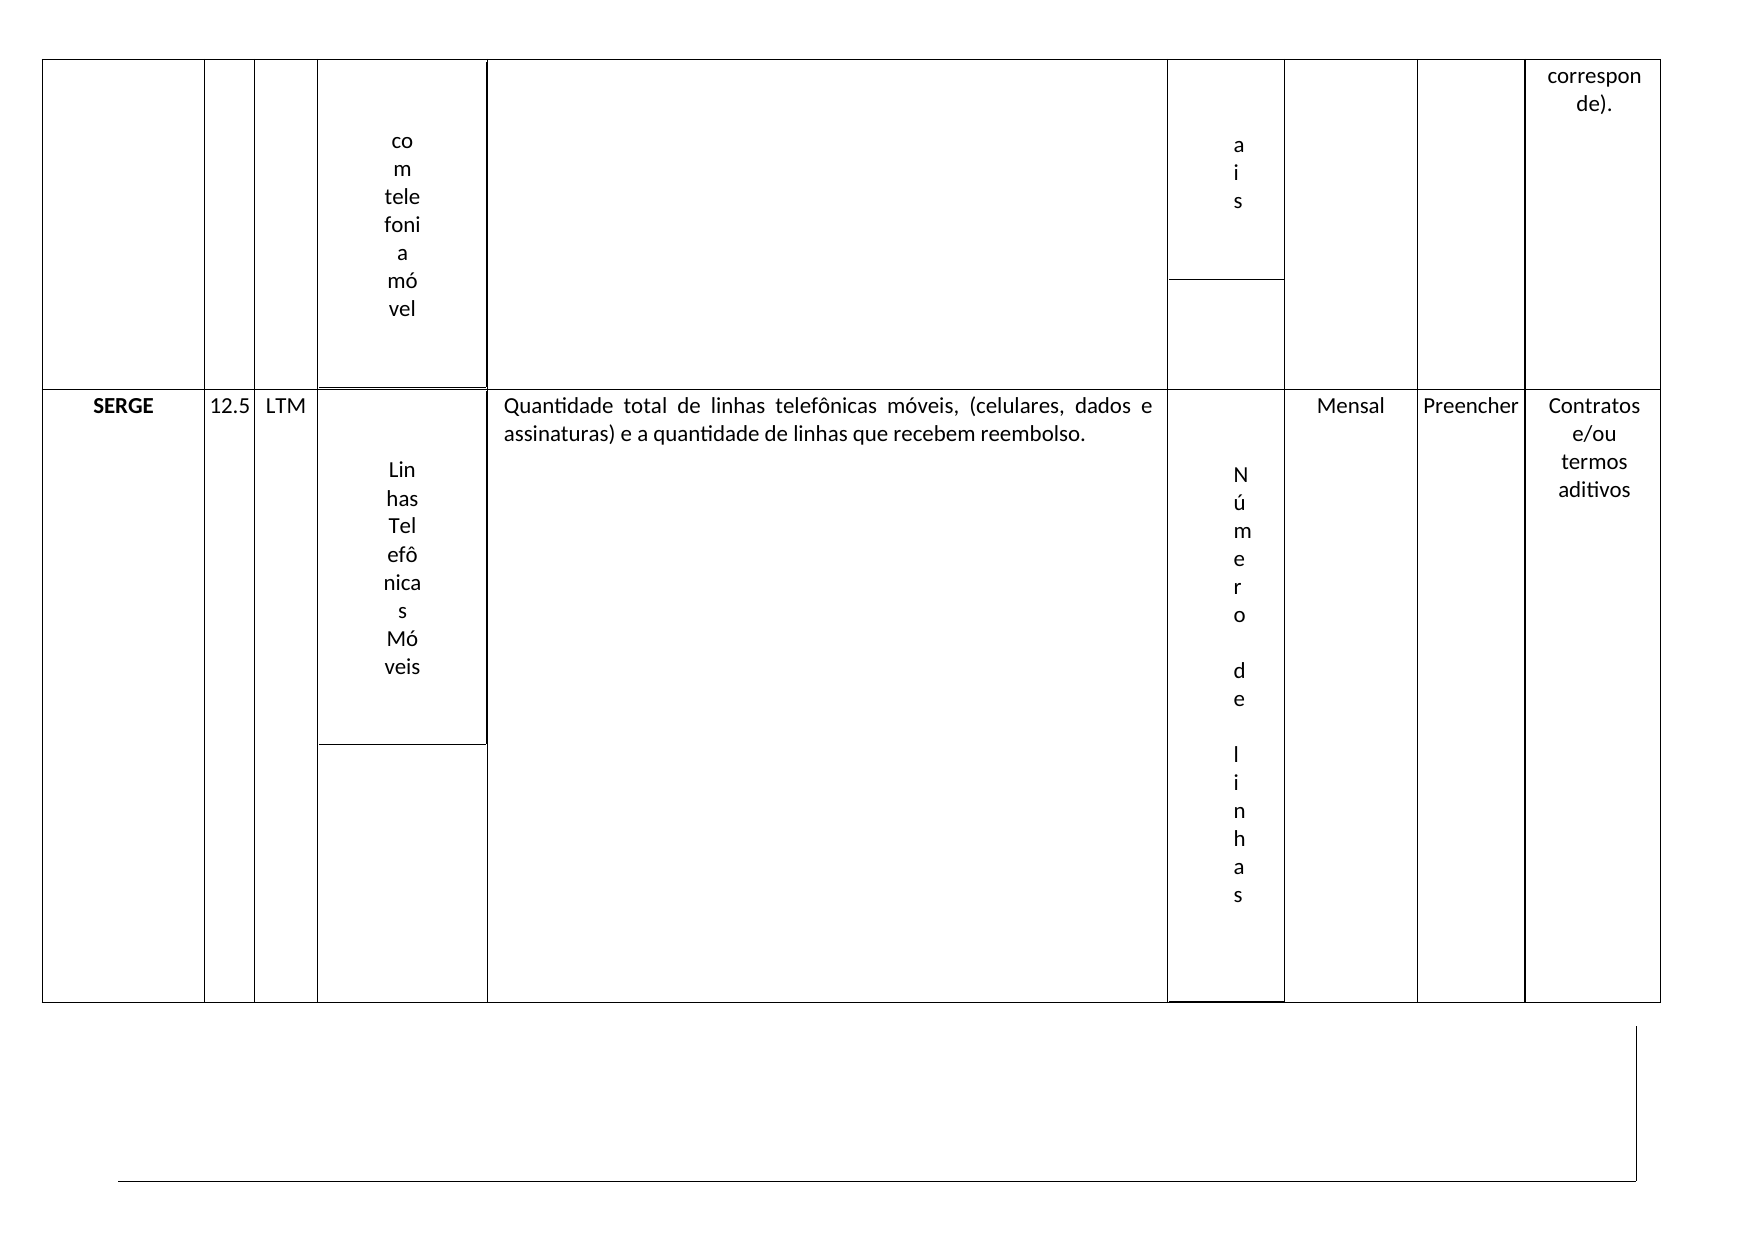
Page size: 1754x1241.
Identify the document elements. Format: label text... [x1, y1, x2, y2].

table_cell [43, 60, 204, 388]
table_cell Contratos e/ou termos aditivos [1526, 390, 1660, 1002]
table_cell 12.5 [205, 390, 254, 1002]
table_cell Quantidade total de linhas telefônicas móveis, (celulares, dados e assinaturas) e a quantidade de linhas que recebem reembolso. [488, 390, 1167, 1002]
table_cell SERGE [43, 390, 204, 1002]
table_cell [1285, 60, 1417, 388]
table_cell [255, 60, 317, 388]
table_cell com telefonia móvel [318, 60, 487, 388]
table_cell Preencher [1418, 390, 1524, 1002]
table_cell corresponde). [1526, 60, 1660, 388]
table_cell ais [1168, 60, 1284, 388]
table_cell Linhas Telefônicas Móveis [318, 390, 487, 1002]
table_cell [205, 60, 254, 388]
table_cell LTM [255, 390, 317, 1002]
table_cell Número de linhas [1168, 390, 1284, 1002]
table_cell Mensal [1285, 390, 1417, 1002]
table_cell [1418, 60, 1524, 388]
table_cell [488, 60, 1167, 388]
